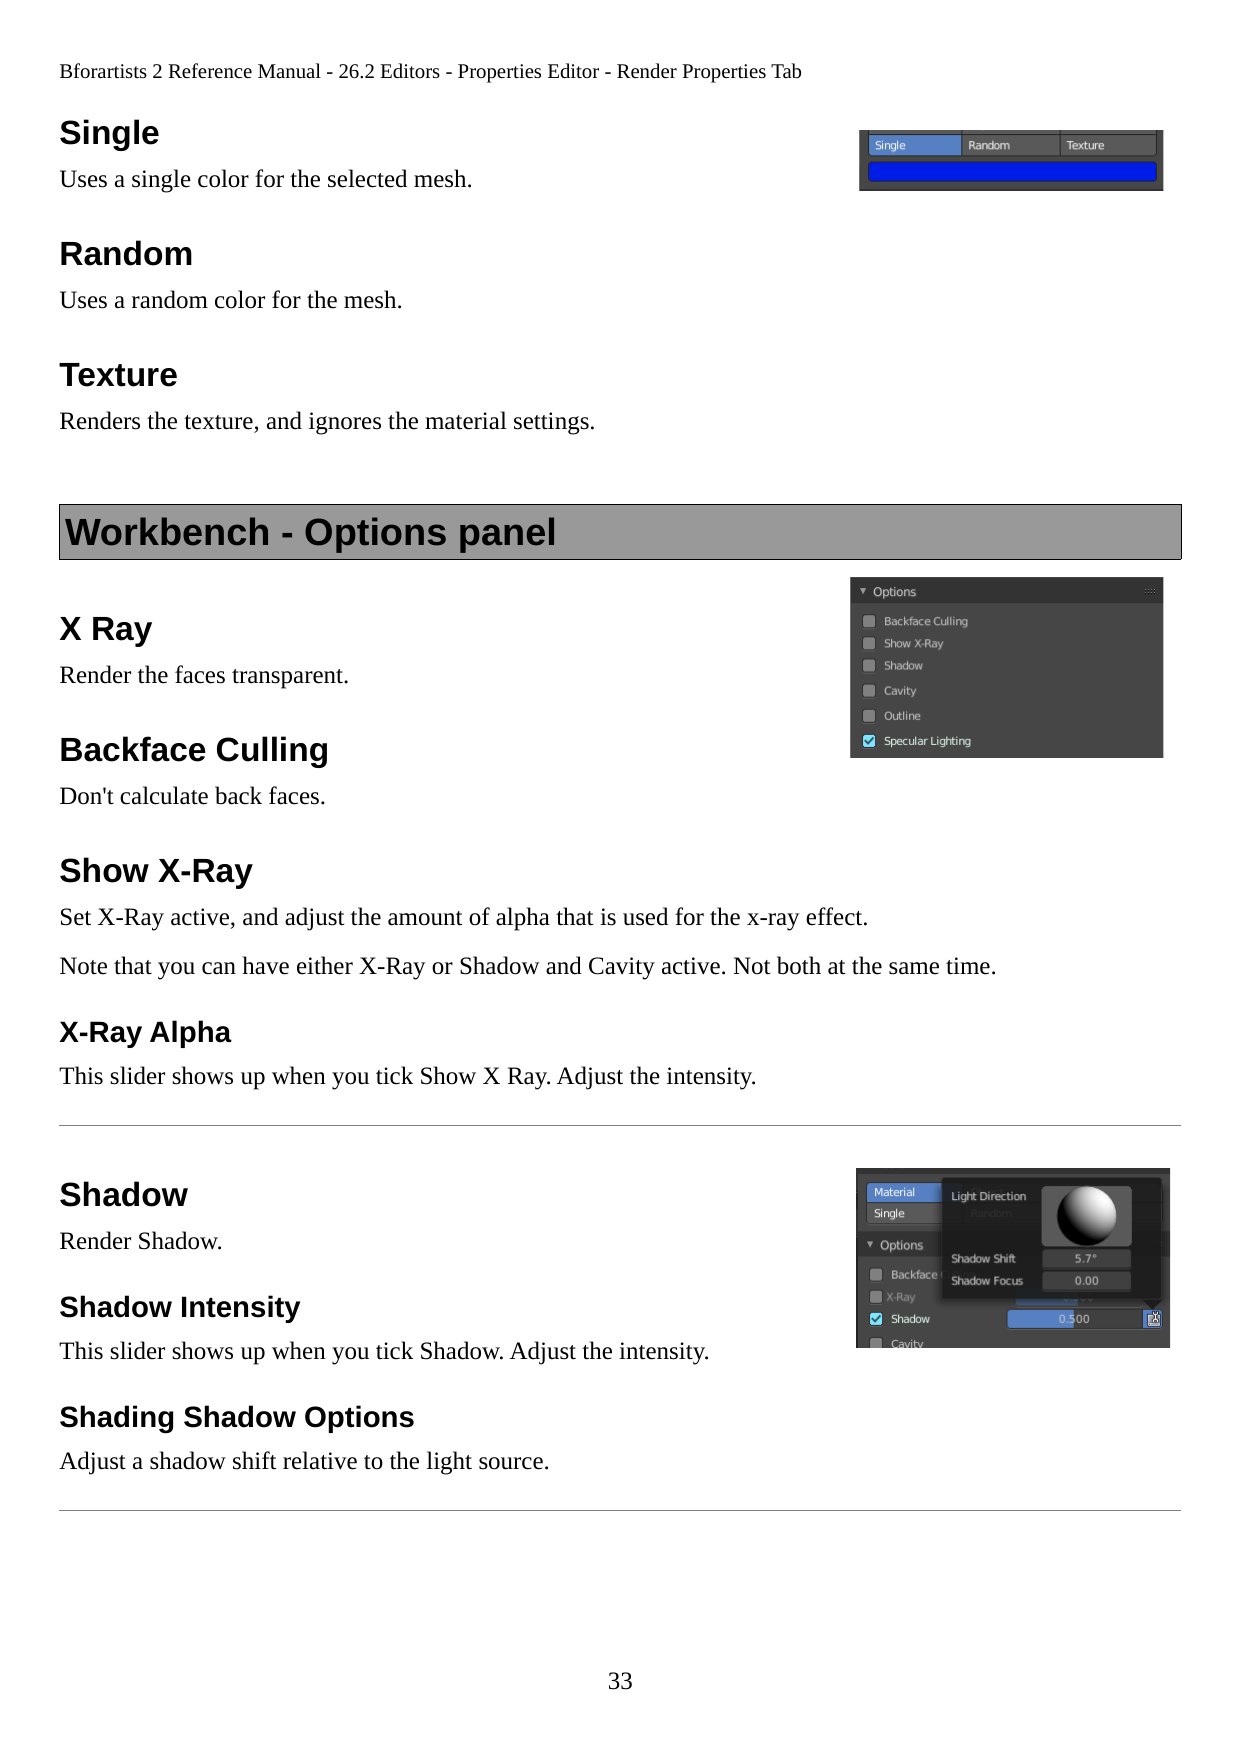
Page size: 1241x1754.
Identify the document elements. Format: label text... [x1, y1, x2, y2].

text Don't calculate back faces. [59, 781, 1181, 810]
text Uses a single color for the selected mesh. [59, 164, 1181, 192]
subtitle Show X-Ray [59, 851, 1181, 889]
subtitle [1171, 1175, 1181, 1214]
subtitle Shadow [59, 1175, 856, 1214]
text Uses a random color for the mesh. [59, 285, 1181, 313]
picture [856, 1168, 1171, 1348]
subtitle Random [59, 234, 1181, 272]
subtitle Backface Culling [59, 730, 1181, 768]
table_header Workbench - Options panel [60, 505, 1181, 559]
text Set X-Ray active, and adjust the amount of alpha that is used for the x-ray effect. [59, 902, 1181, 931]
subtitle Shading Shadow Options [59, 1400, 1181, 1433]
subtitle Texture [59, 355, 1181, 393]
text Adjust a shadow shift relative to the light source. [59, 1446, 1181, 1475]
subtitle [1171, 1290, 1181, 1324]
text This slider shows up when you tick Show X Ray. Adjust the intensity. [59, 1061, 1181, 1090]
text Note that you can have either X-Ray or Shadow and Cavity active. Not both at the same time. [59, 951, 1181, 980]
text Renders the texture, and ignores the material settings. [59, 406, 1181, 434]
text Render the faces transparent. [59, 660, 850, 689]
text [1171, 1226, 1181, 1255]
subtitle X-Ray Alpha [59, 1015, 1181, 1048]
subtitle Shadow Intensity [59, 1290, 856, 1324]
subtitle [1164, 609, 1181, 647]
text This slider shows up when you tick Shadow. Adjust the intensity. [59, 1336, 1181, 1365]
subtitle X Ray [59, 609, 850, 647]
subtitle Single [59, 113, 1181, 151]
picture [859, 130, 1164, 191]
picture [850, 577, 1164, 758]
text Render Shadow. [59, 1226, 856, 1255]
